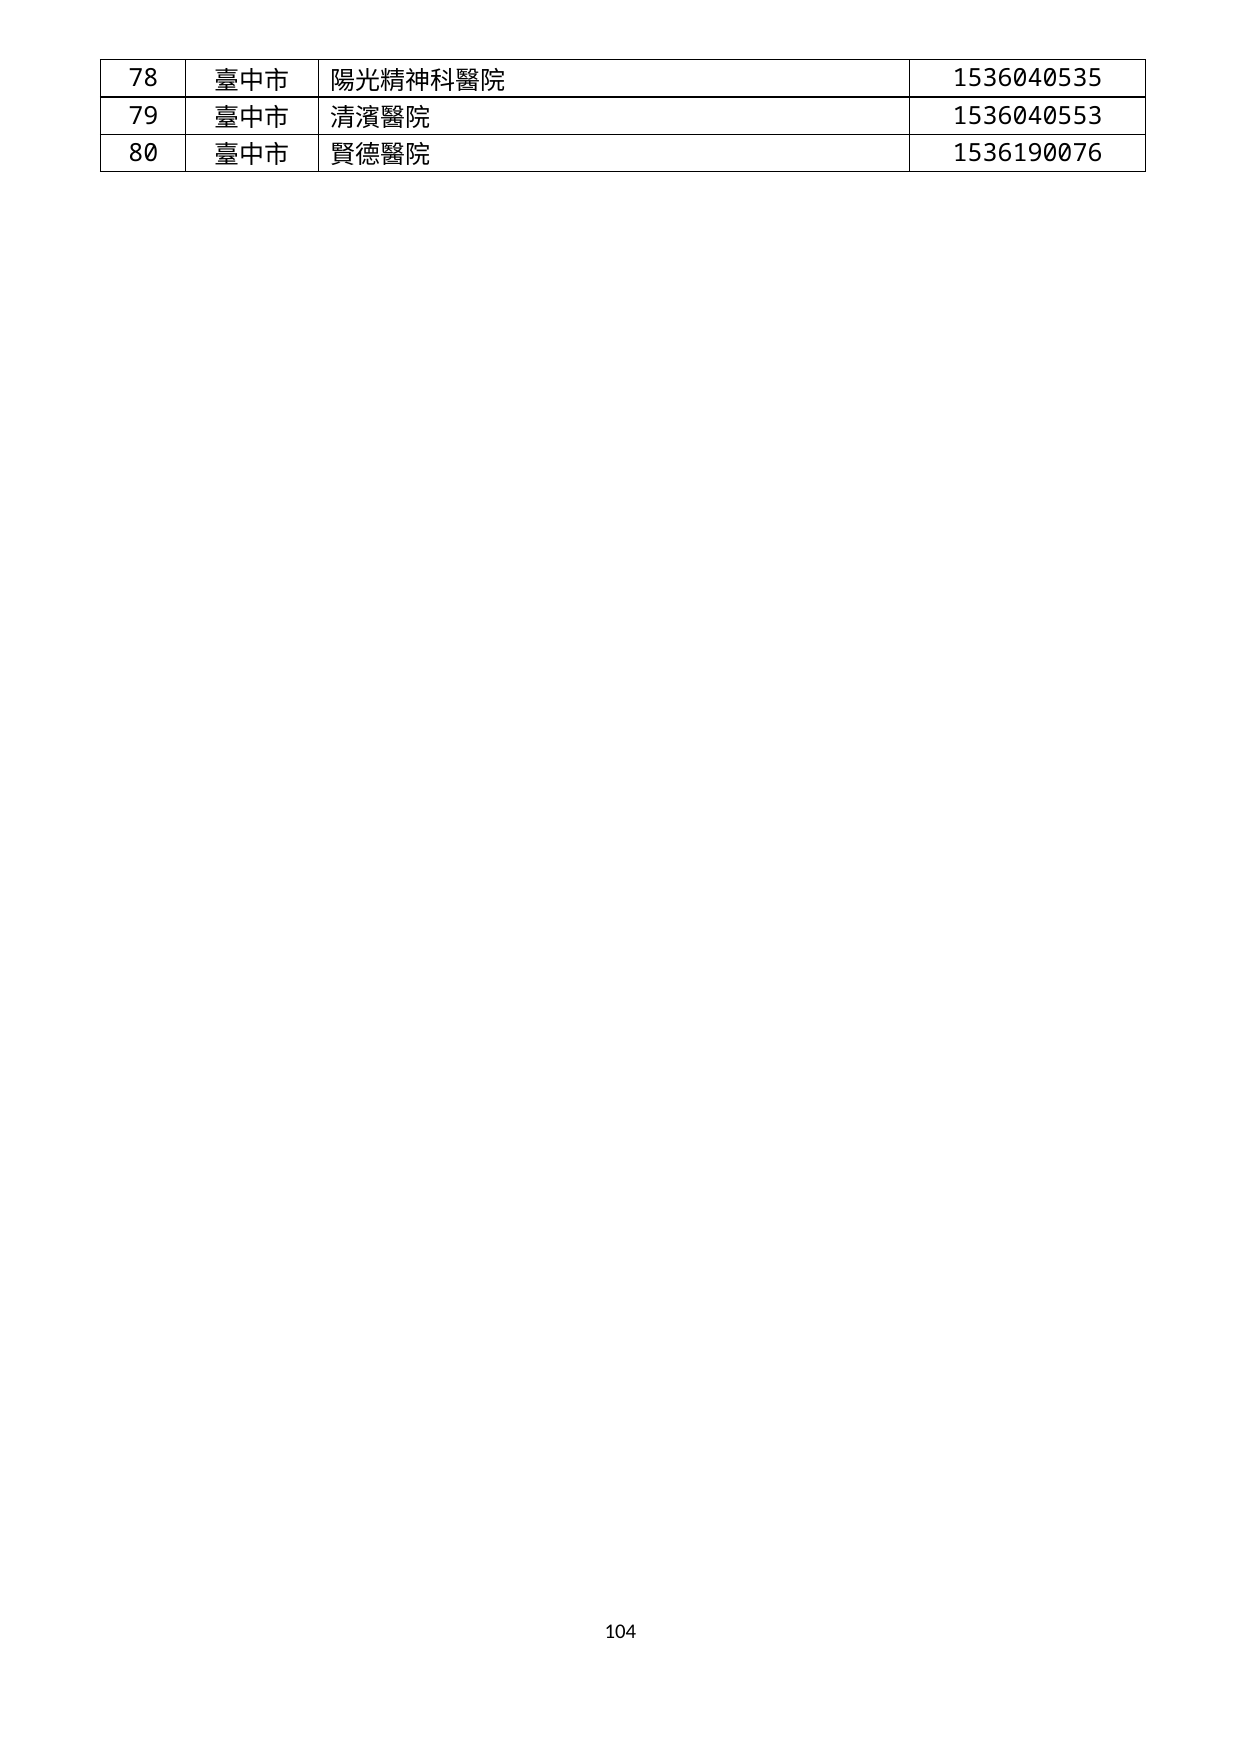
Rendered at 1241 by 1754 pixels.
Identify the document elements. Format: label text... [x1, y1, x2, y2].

table_cell 80 [101, 135, 185, 171]
table_cell 1536190076 [910, 135, 1145, 171]
table_cell 臺中市 [186, 98, 318, 134]
table_cell 78 [101, 60, 185, 96]
table_cell 臺中市 [186, 135, 318, 171]
table_cell 1536040535 [910, 60, 1145, 96]
table_cell 清濱醫院 [319, 98, 909, 134]
table_cell 1536040553 [910, 98, 1145, 134]
table_cell 陽光精神科醫院 [319, 60, 909, 96]
table_cell 臺中市 [186, 60, 318, 96]
table_cell 賢德醫院 [319, 135, 909, 171]
table_cell 79 [101, 98, 185, 134]
